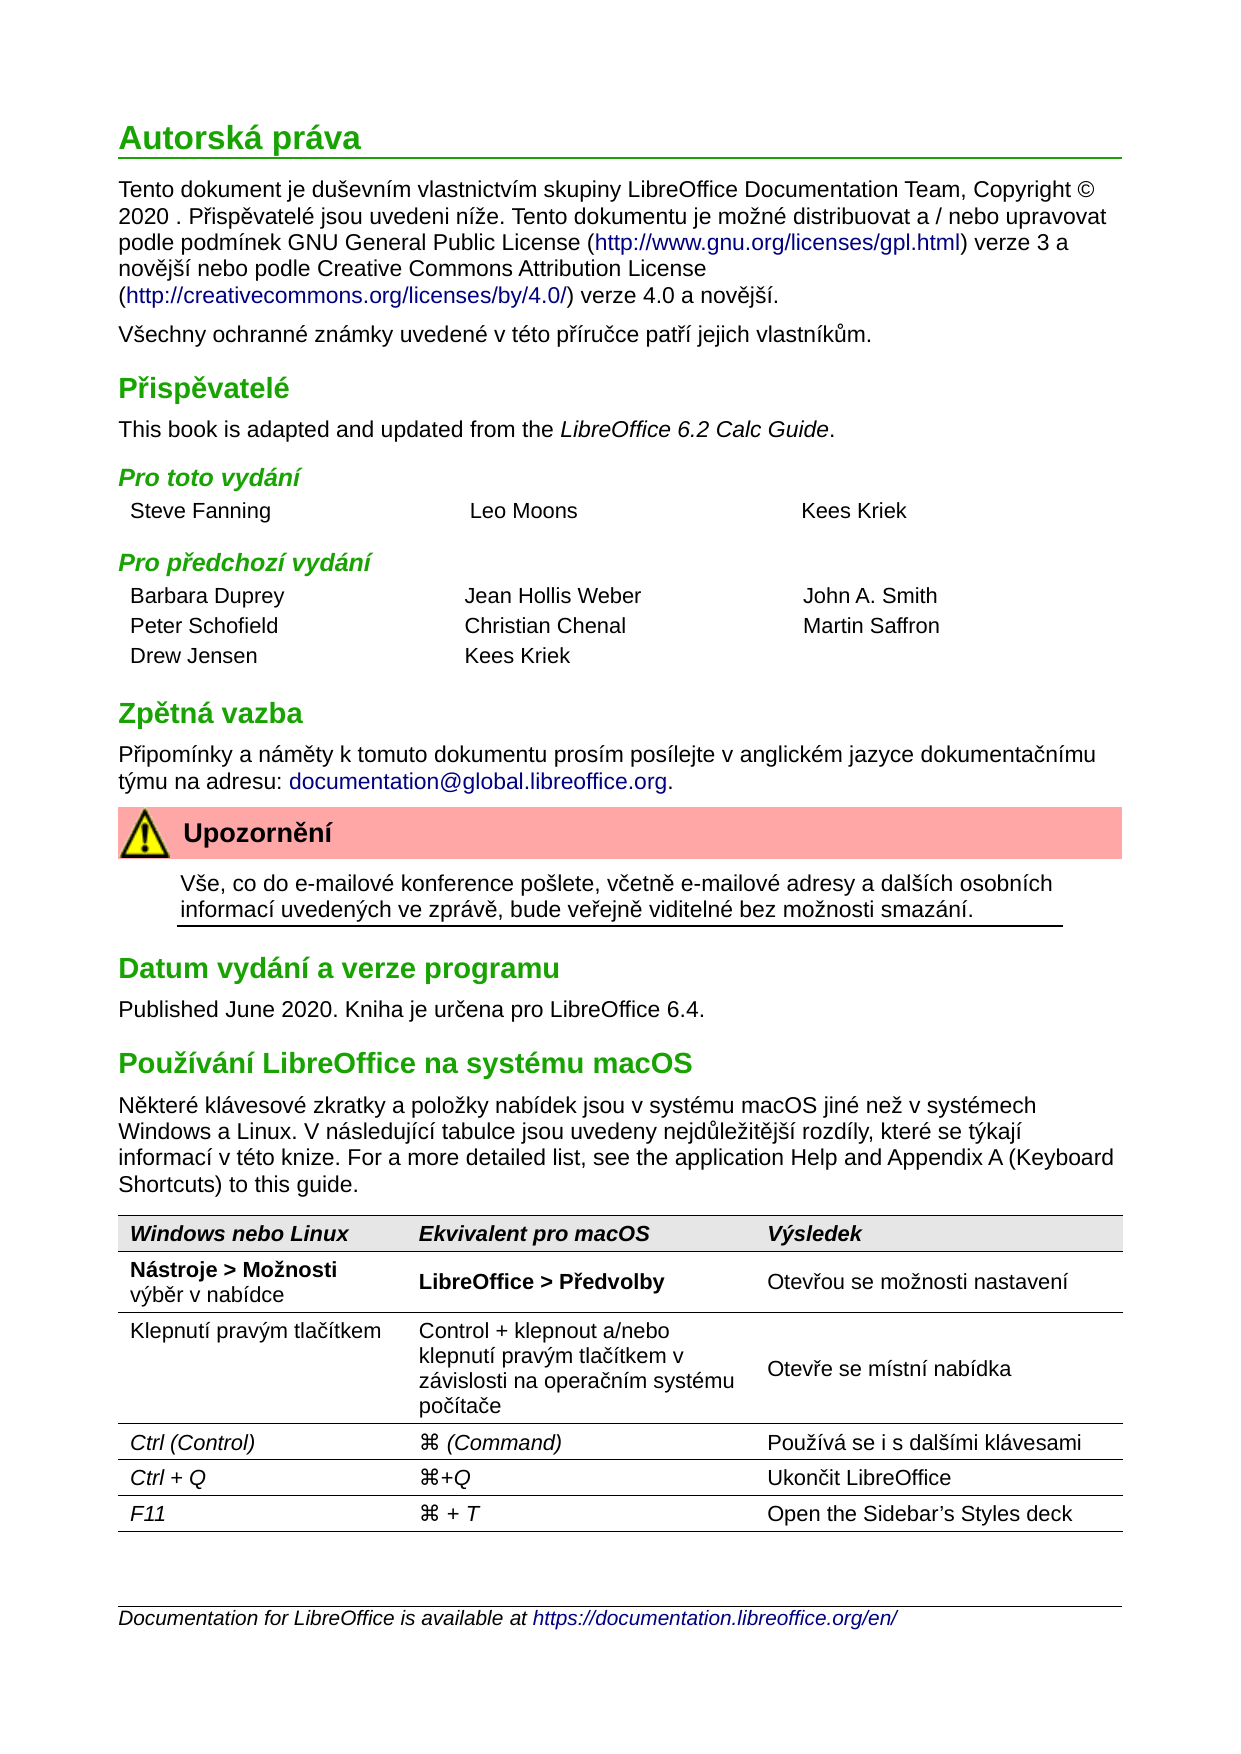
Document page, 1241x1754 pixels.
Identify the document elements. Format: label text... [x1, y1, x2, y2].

subtitle Používání LibreOffice na systému macOS [118, 1046, 1122, 1080]
table_cell Nástroje > Možnosti výběr v nabídce [118, 1252, 407, 1312]
subtitle Přispěvatelé [118, 371, 1122, 404]
table_header Kees Kriek [789, 498, 1122, 527]
text Připomínky a náměty k tomuto dokumentu prosím posílejte v anglickém jazyce dokumentačnímu týmu na adresu: documentation@global.libreoffice.org. [118, 741, 1122, 794]
table_cell Klepnutí pravým tlačítkem [118, 1313, 407, 1423]
table_cell Christian Chenal [453, 613, 791, 643]
text This book is adapted and updated from the LibreOffice 6.2 Calc Guide. [118, 416, 1122, 442]
subtitle Zpětná vazba [118, 696, 1122, 730]
subtitle Autorská práva [118, 118, 1122, 157]
table_cell ⌘+Q [407, 1460, 755, 1495]
table_cell ⌘ (Command) [407, 1424, 755, 1459]
text Published June 2020. Kniha je určena pro LibreOffice 6.4. [118, 996, 1122, 1023]
table_cell Drew Jensen [118, 643, 453, 672]
table_cell Otevřou se možnosti nastavení [755, 1252, 1123, 1312]
table_cell Ukončit LibreOffice [755, 1460, 1123, 1495]
table_cell [791, 643, 1122, 672]
table_cell Ctrl (Control) [118, 1424, 407, 1459]
subtitle Pro předchozí vydání [118, 548, 1122, 577]
table_cell Kees Kriek [453, 643, 791, 672]
table_cell F11 [118, 1496, 407, 1531]
table_cell Martin Saffron [791, 613, 1122, 643]
subtitle Pro toto vydání [118, 463, 1122, 492]
table_cell Control + klepnout a/nebo klepnutí pravým tlačítkem v závislosti na operačním systému počítače [407, 1313, 755, 1423]
table_cell Otevře se místní nabídka [755, 1313, 1123, 1423]
table_cell Peter Schofield [118, 613, 453, 643]
table_header Barbara Duprey [118, 583, 453, 613]
table_header Leo Moons [458, 498, 789, 527]
subtitle Datum vydání a verze programu [118, 951, 1122, 984]
table_header Ekvivalent pro macOS [407, 1216, 755, 1251]
text Všechny ochranné známky uvedené v této příručce patří jejich vlastníkům. [118, 321, 1122, 347]
table_header John A. Smith [791, 583, 1122, 613]
table_header Jean Hollis Weber [453, 583, 791, 613]
text Některé klávesové zkratky a položky nabídek jsou v systému macOS jiné než v systémech Windows a Linux. V následující tabulce jsou uvedeny nejdůležitější rozdíly, které se týkají informací v této knize. For a more detailed list, see the application Help and Appendix A (Keyboard Shortcuts) to this guide. [118, 1092, 1122, 1197]
table_cell Open the Sidebar’s Styles deck [755, 1496, 1123, 1531]
table_cell Ctrl + Q [118, 1460, 407, 1495]
text Tento dokument je duševním vlastnictvím skupiny LibreOffice Documentation Team, Copyright © 2020 . Přispěvatelé jsou uvedeni níže. Tento dokumentu je možné distribuovat a / nebo upravovat podle podmínek GNU General Public License (http://www.gnu.org/licenses/gpl.html) verze 3 a novější nebo podle Creative Commons Attribution License (http://creativecommons.org/licenses/by/4.0/) verze 4.0 a novější. [118, 176, 1122, 308]
table_header Výsledek [755, 1216, 1123, 1251]
subtitle Upozornění [118, 807, 1122, 859]
table_cell ⌘ + T [407, 1496, 755, 1531]
table_cell LibreOffice > Předvolby [407, 1252, 755, 1312]
table_cell Používá se i s dalšími klávesami [755, 1424, 1123, 1459]
table_header Windows nebo Linux [118, 1216, 407, 1251]
text Vše, co do e-mailové konference pošlete, včetně e-mailové adresy a dalších osobních informací uvedených ve zprávě, bude veřejně viditelné bez možnosti smazání. [177, 866, 1063, 925]
table_header Steve Fanning [118, 498, 458, 527]
picture [119, 807, 170, 858]
